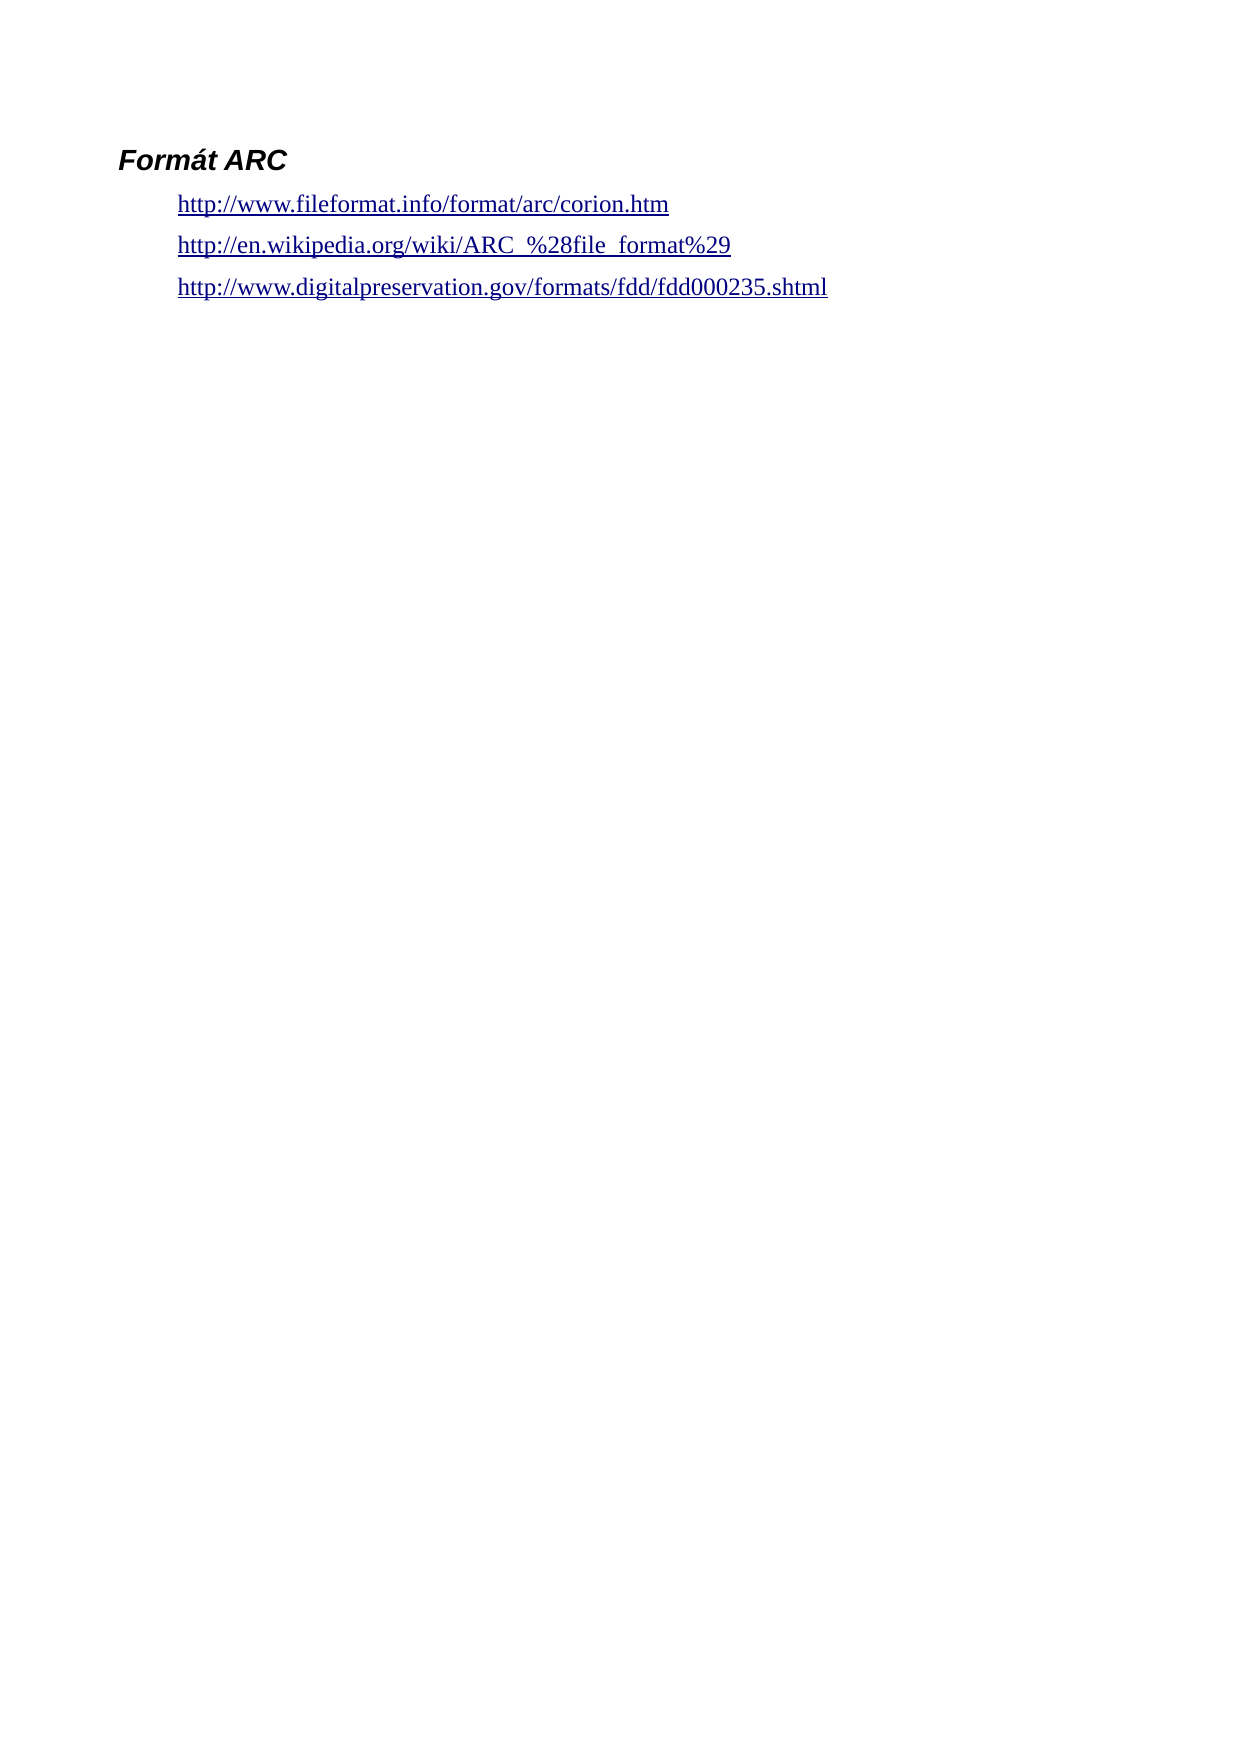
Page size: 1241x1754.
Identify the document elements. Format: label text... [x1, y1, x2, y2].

text http://www.fileformat.info/format/arc/corion.htm [118, 189, 1122, 218]
text http://www.digitalpreservation.gov/formats/fdd/fdd000235.shtml [118, 272, 1122, 300]
text http://en.wikipedia.org/wiki/ARC_%28file_format%29 [118, 230, 1122, 259]
subtitle Formát ARC [118, 143, 1122, 177]
